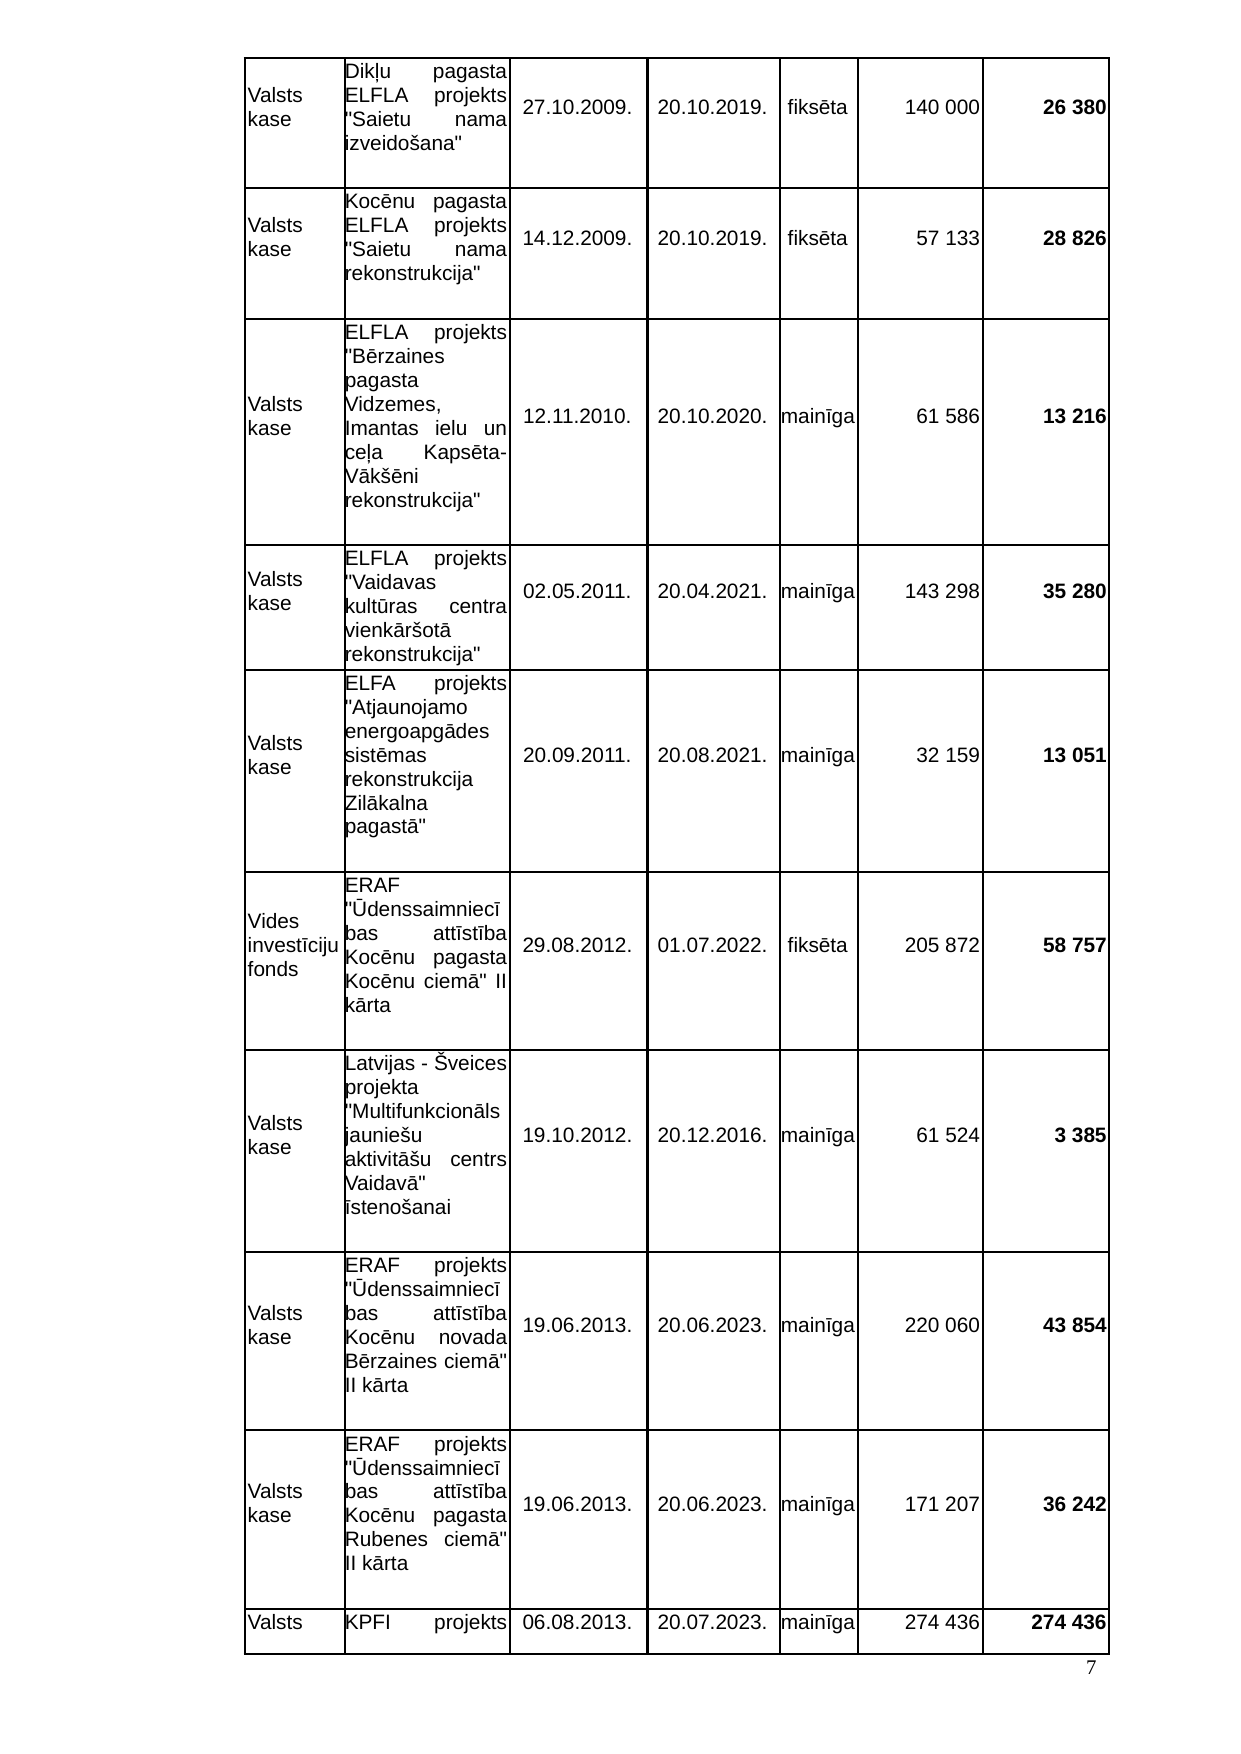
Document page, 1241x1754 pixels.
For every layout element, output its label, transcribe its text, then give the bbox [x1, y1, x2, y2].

table_cell 13 216 [984, 320, 1108, 544]
table_cell 20.09.2011. [511, 671, 646, 871]
table_cell Valsts kase [246, 671, 344, 871]
table_cell Latvijas - Šveices projekta "Multifunkcionāls jauniešu aktivitāšu centrs Vaidavā" īstenošanai [346, 1051, 509, 1251]
table_cell 14.12.2009. [511, 189, 646, 318]
table_cell 61 524 [859, 1051, 982, 1251]
table_cell 205 872 [859, 873, 982, 1049]
table_cell Valsts kase [246, 1253, 344, 1429]
table_cell 20.06.2023. [649, 1253, 779, 1429]
table_cell mainīga [781, 1431, 857, 1608]
table_cell fiksēta [781, 189, 857, 318]
table_cell mainīga [781, 320, 857, 544]
table_cell mainīga [781, 546, 857, 668]
table_cell fiksēta [781, 873, 857, 1049]
table_cell Valsts kase [246, 1051, 344, 1251]
table_cell 3 385 [984, 1051, 1108, 1251]
table_cell 143 298 [859, 546, 982, 668]
table_cell Vides investīciju fonds [246, 873, 344, 1049]
table_cell 06.08.2013. [511, 1610, 646, 1653]
table_cell ERAF "Ūdenssaimniecības attīstība Kocēnu pagasta Kocēnu ciemā" II kārta [346, 873, 509, 1049]
table_cell 171 207 [859, 1431, 982, 1608]
table_cell 20.10.2020. [649, 320, 779, 544]
table_cell 19.10.2012. [511, 1051, 646, 1251]
table_cell 32 159 [859, 671, 982, 871]
table_cell 58 757 [984, 873, 1108, 1049]
table_cell 20.08.2021. [649, 671, 779, 871]
table_cell 20.12.2016. [649, 1051, 779, 1251]
table_cell mainīga [781, 1051, 857, 1251]
table_cell mainīga [781, 671, 857, 871]
table_cell 01.07.2022. [649, 873, 779, 1049]
table_cell 20.07.2023. [649, 1610, 779, 1653]
table_cell Valsts kase [246, 320, 344, 544]
table_cell 27.10.2009. [511, 59, 646, 187]
table_cell Kocēnu pagasta ELFLA projekts "Saietu nama rekonstrukcija" [346, 189, 509, 318]
table_cell 02.05.2011. [511, 546, 646, 668]
table_cell 57 133 [859, 189, 982, 318]
table_cell Valsts kase [246, 1431, 344, 1608]
table_cell 43 854 [984, 1253, 1108, 1429]
table_cell 35 280 [984, 546, 1108, 668]
table_cell 20.04.2021. [649, 546, 779, 668]
table_cell 220 060 [859, 1253, 982, 1429]
table_cell 19.06.2013. [511, 1431, 646, 1608]
table_cell 140 000 [859, 59, 982, 187]
table_cell Dikļu pagasta ELFLA projekts "Saietu nama izveidošana" [346, 59, 509, 187]
table_cell ERAF projekts "Ūdenssaimniecības attīstība Kocēnu pagasta Rubenes ciemā" II kārta [346, 1431, 509, 1608]
table_cell fiksēta [781, 59, 857, 187]
table_cell Valsts kase [246, 189, 344, 318]
table_cell 26 380 [984, 59, 1108, 187]
table_cell 20.06.2023. [649, 1431, 779, 1608]
table_cell 28 826 [984, 189, 1108, 318]
table_cell ELFLA projekts "Bērzaines pagasta Vidzemes, Imantas ielu un ceļa Kapsēta-Vākšēni rekonstrukcija" [346, 320, 509, 544]
table_cell mainīga [781, 1610, 857, 1653]
table_cell 20.10.2019. [649, 59, 779, 187]
table_cell 19.06.2013. [511, 1253, 646, 1429]
table_cell 36 242 [984, 1431, 1108, 1608]
table_cell Valsts kase [246, 59, 344, 187]
table_cell Valsts kase [246, 546, 344, 668]
table_cell ERAF projekts "Ūdenssaimniecības attīstība Kocēnu novada Bērzaines ciemā" II kārta [346, 1253, 509, 1429]
table_cell Valsts [246, 1610, 344, 1653]
table_cell ELFLA projekts "Vaidavas kultūras centra vienkāršotā rekonstrukcija" [346, 546, 509, 668]
table_cell 61 586 [859, 320, 982, 544]
table_cell KPFI projekts [346, 1610, 509, 1653]
table_cell 274 436 [984, 1610, 1108, 1653]
table_cell ELFA projekts "Atjaunojamo energoapgādes sistēmas rekonstrukcija Zilākalna pagastā" [346, 671, 509, 871]
table_cell 20.10.2019. [649, 189, 779, 318]
table_cell 13 051 [984, 671, 1108, 871]
table_cell 29.08.2012. [511, 873, 646, 1049]
table_cell 274 436 [859, 1610, 982, 1653]
table_cell mainīga [781, 1253, 857, 1429]
table_cell 12.11.2010. [511, 320, 646, 544]
